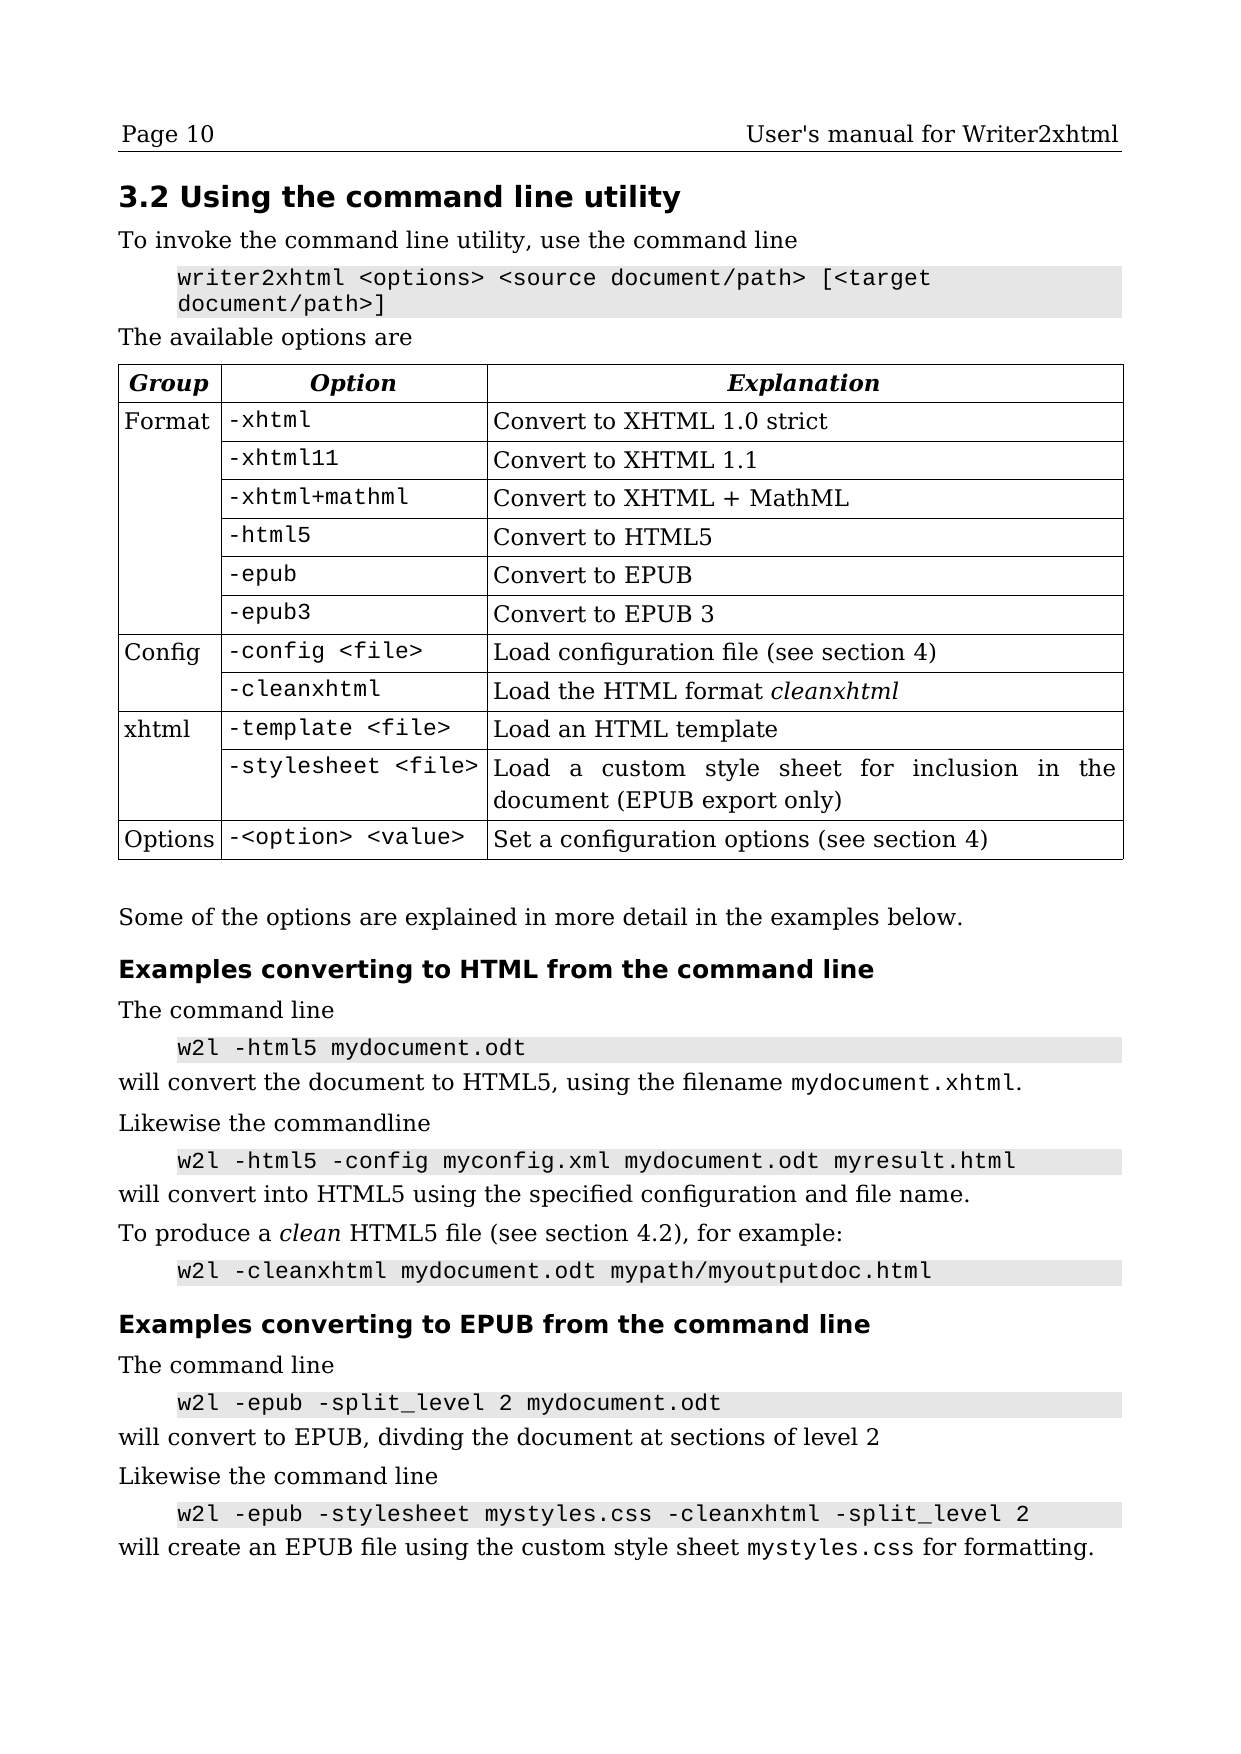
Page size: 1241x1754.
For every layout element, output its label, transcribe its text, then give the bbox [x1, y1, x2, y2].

text Likewise the commandline [118, 1110, 1122, 1137]
text will convert the document to HTML5, using the filename mydocument.xhtml. [118, 1069, 1122, 1097]
table_cell -epub3 [222, 596, 487, 634]
subtitle Examples converting to EPUB from the command line [118, 1311, 1122, 1340]
table_cell Options [119, 821, 221, 859]
table_cell Set a configuration options (see section 4) [488, 821, 1123, 859]
subtitle Examples converting to HTML from the command line [118, 956, 1122, 985]
table_cell Load an HTML template [488, 712, 1123, 749]
table_cell Convert to HTML5 [488, 519, 1123, 556]
table_cell -xhtml11 [222, 442, 487, 479]
text Some of the options are explained in more detail in the examples below. [118, 904, 1122, 931]
text will convert to EPUB, divding the document at sections of level 2 [118, 1424, 1122, 1451]
text The command line [118, 1352, 1122, 1379]
table_header Group [119, 365, 221, 402]
text To invoke the command line utility, use the command line [118, 227, 1122, 254]
table_header Explanation [488, 365, 1123, 402]
text The available options are [118, 324, 1122, 351]
table_cell -xhtml [222, 403, 487, 441]
table_cell -cleanxhtml [222, 673, 487, 711]
table_cell -<option> <value> [222, 821, 487, 859]
text Likewise the command line [118, 1463, 1122, 1490]
table_cell Convert to XHTML 1.0 strict [488, 403, 1123, 441]
text w2l -epub -stylesheet mystyles.css -cleanxhtml -split_level 2 [177, 1502, 1122, 1528]
table_cell Load a custom style sheet for inclusion in the document (EPUB export only) [488, 750, 1123, 820]
subtitle Using the command line utility [118, 181, 1122, 214]
text w2l -html5 -config myconfig.xml mydocument.odt myresult.html [177, 1149, 1122, 1175]
table_cell Format [119, 403, 221, 634]
table_cell Convert to EPUB 3 [488, 596, 1123, 634]
text w2l -html5 mydocument.odt [177, 1037, 1122, 1063]
table_cell Convert to EPUB [488, 557, 1123, 595]
table_cell Convert to XHTML 1.1 [488, 442, 1123, 479]
text will convert into HTML5 using the specified configuration and file name. [118, 1181, 1122, 1208]
table_cell -epub [222, 557, 487, 595]
table_cell -template <file> [222, 712, 487, 749]
text w2l -epub -split_level 2 mydocument.odt [177, 1392, 1122, 1418]
table_cell xhtml [119, 712, 221, 820]
table_cell -xhtml+mathml [222, 480, 487, 518]
table_cell Load the HTML format cleanxhtml [488, 673, 1123, 711]
table_cell -html5 [222, 519, 487, 556]
table_cell -stylesheet <file> [222, 750, 487, 820]
table_cell Config [119, 635, 221, 711]
table_cell -config <file> [222, 635, 487, 672]
table_cell Convert to XHTML + MathML [488, 480, 1123, 518]
text To produce a clean HTML5 file (see section 4.2), for example: [118, 1220, 1122, 1247]
text w2l -cleanxhtml mydocument.odt mypath/myoutputdoc.html [177, 1260, 1122, 1286]
table_cell Load configuration file (see section 4) [488, 635, 1123, 672]
table_header Option [222, 365, 487, 402]
text writer2xhtml <options> <source document/path> [<target document/path>] [177, 266, 1122, 318]
text will create an EPUB file using the custom style sheet mystyles.css for formatting. [118, 1534, 1122, 1563]
text The command line [118, 997, 1122, 1024]
